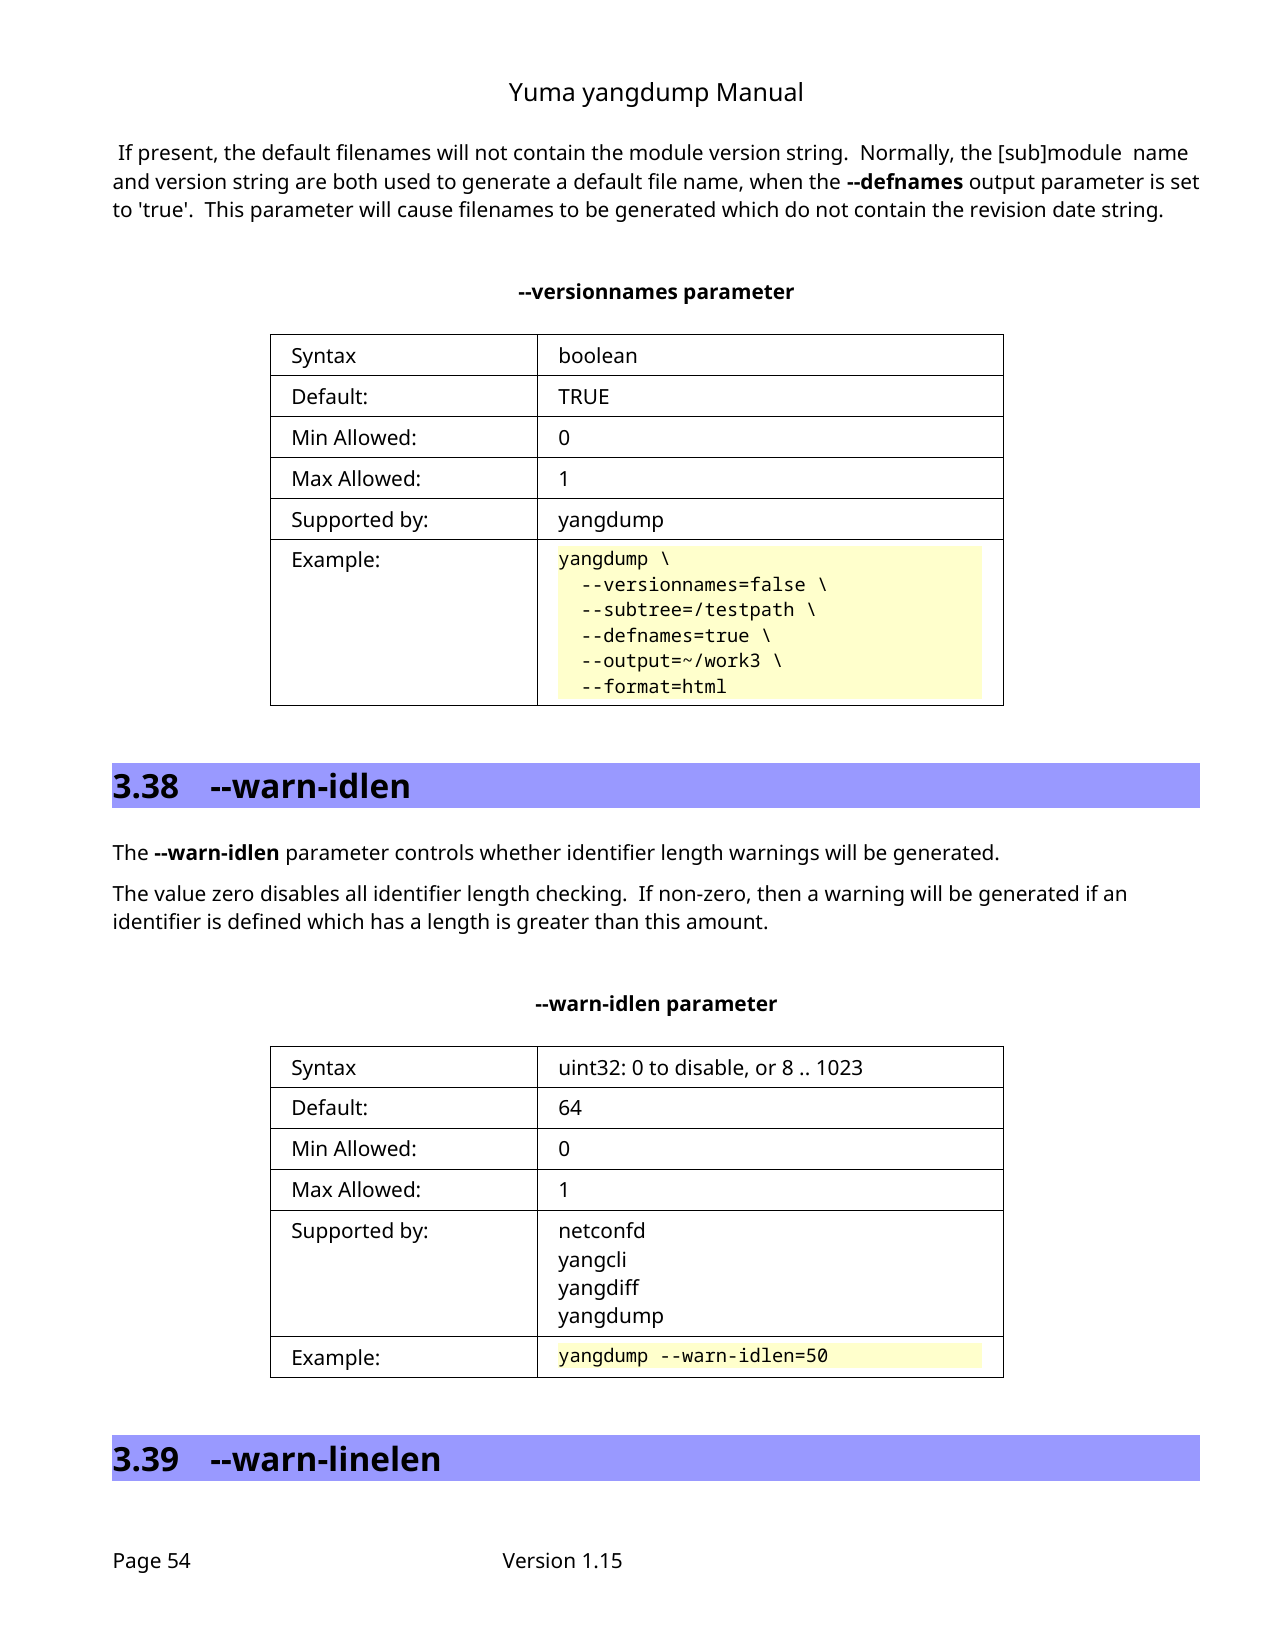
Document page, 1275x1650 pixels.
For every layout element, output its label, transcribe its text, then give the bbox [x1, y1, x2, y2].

table_cell 0 [538, 1129, 1003, 1169]
table_cell yangdump [538, 499, 1003, 539]
table_cell Max Allowed: [271, 1170, 537, 1209]
table_cell Max Allowed: [271, 458, 537, 498]
table_header uint32: 0 to disable, or 8 .. 1023 [538, 1047, 1003, 1087]
text If present, the default filenames will not contain the module version string. Normally, the [sub]module name and version string are both used to generate a default file name, when the --defnames output parameter is set to 'true'. This parameter will cause filenames to be generated which do not contain the revision date string. [112, 138, 1200, 224]
table_cell Supported by: [271, 1211, 537, 1336]
table_header Syntax [271, 335, 537, 375]
table_cell 1 [538, 1170, 1003, 1209]
subtitle --warn-idlen [112, 763, 1200, 808]
table_cell Default: [271, 376, 537, 416]
table_cell Example: [271, 1337, 537, 1377]
table_cell Default: [271, 1088, 537, 1128]
table_cell Supported by: [271, 499, 537, 539]
text The value zero disables all identifier length checking. If non-zero, then a warning will be generated if an identifier is defined which has a length is greater than this amount. [112, 879, 1200, 936]
table_cell yangdump --warn-idlen=50 [538, 1337, 1003, 1377]
table_cell netconfd yangcli yangdiff yangdump [538, 1211, 1003, 1336]
table_cell yangdump \ --versionnames=false \ --subtree=/testpath \ --defnames=true \ --output=~/work3 \ --format=html [538, 540, 1003, 704]
text The --warn-idlen parameter controls whether identifier length warnings will be generated. [112, 838, 1200, 866]
table_cell Example: [271, 540, 537, 704]
table_cell TRUE [538, 376, 1003, 416]
table_cell 0 [538, 417, 1003, 457]
table_header Syntax [271, 1047, 537, 1087]
subtitle --warn-idlen parameter [127, 989, 1185, 1017]
table_cell 64 [538, 1088, 1003, 1128]
subtitle --versionnames parameter [127, 277, 1185, 306]
table_cell 1 [538, 458, 1003, 498]
table_cell Min Allowed: [271, 1129, 537, 1169]
table_header boolean [538, 335, 1003, 375]
subtitle --warn-linelen [112, 1435, 1200, 1481]
table_cell Min Allowed: [271, 417, 537, 457]
